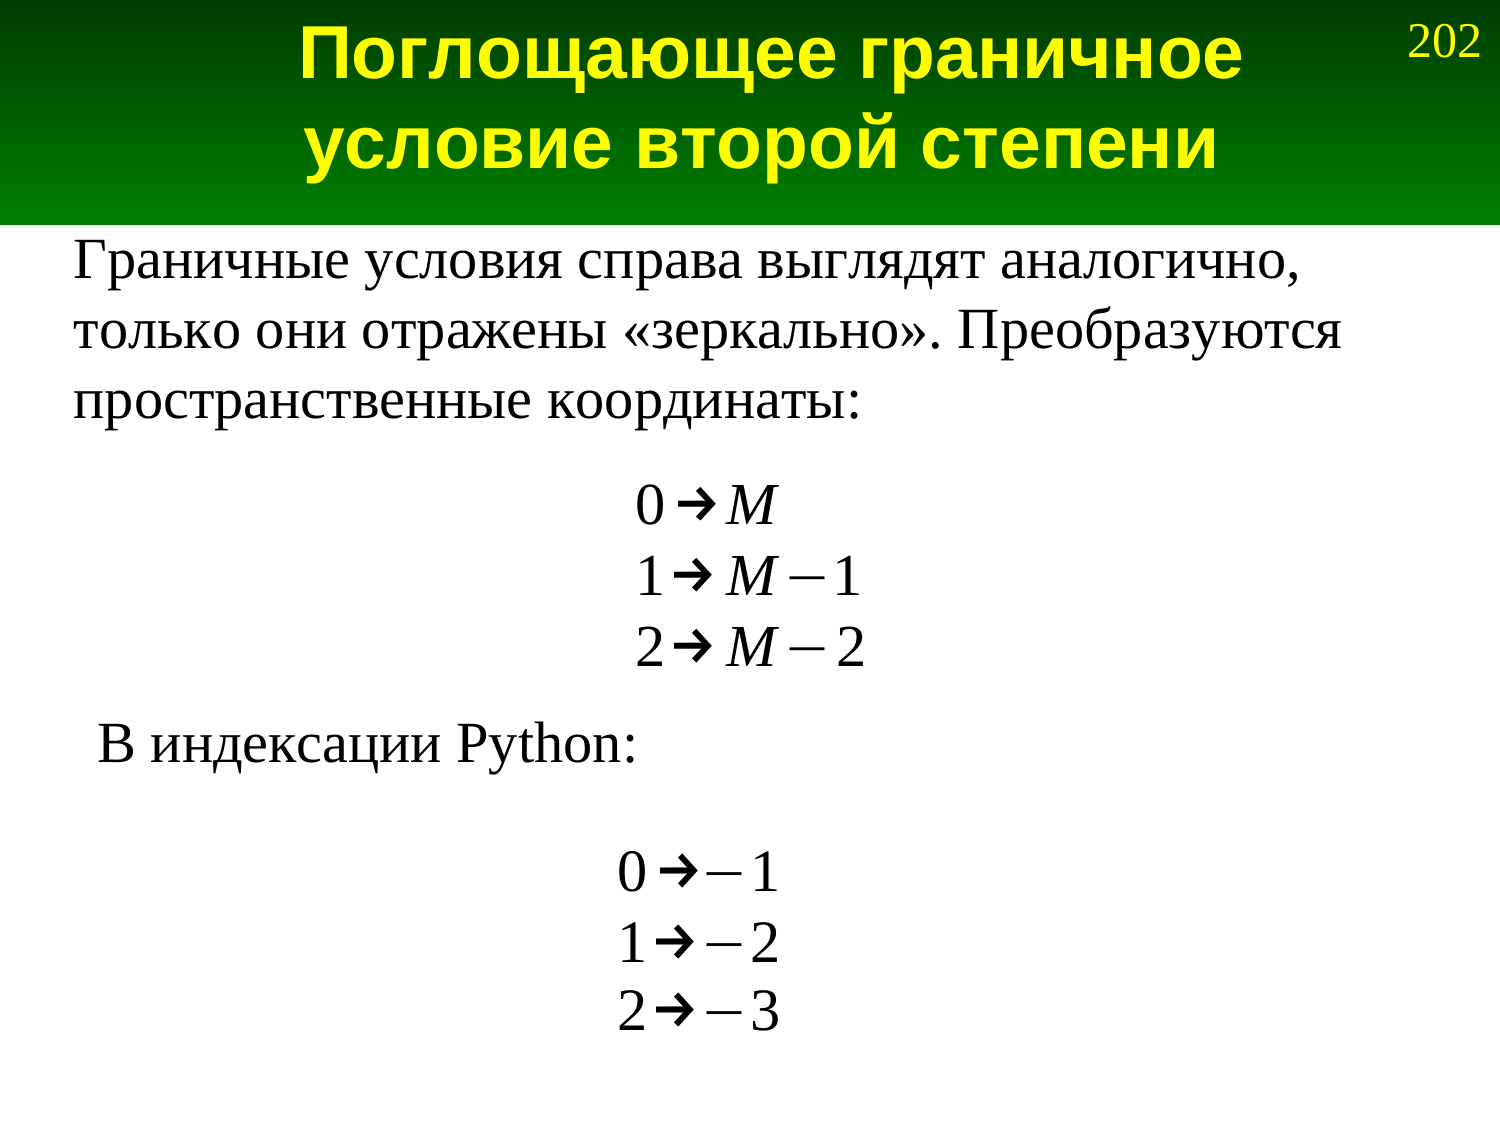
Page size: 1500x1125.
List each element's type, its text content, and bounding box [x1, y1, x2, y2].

chart [602, 838, 796, 1046]
text_box Граничные условия справа выглядят аналогично, только они отражены «зеркально». Преобразуются пространственные координаты: [59, 212, 1441, 438]
chart [620, 472, 880, 679]
text_box В индексации Python: [82, 696, 1465, 804]
title Поглощающее граничное условие второй степени [123, 0, 1399, 192]
